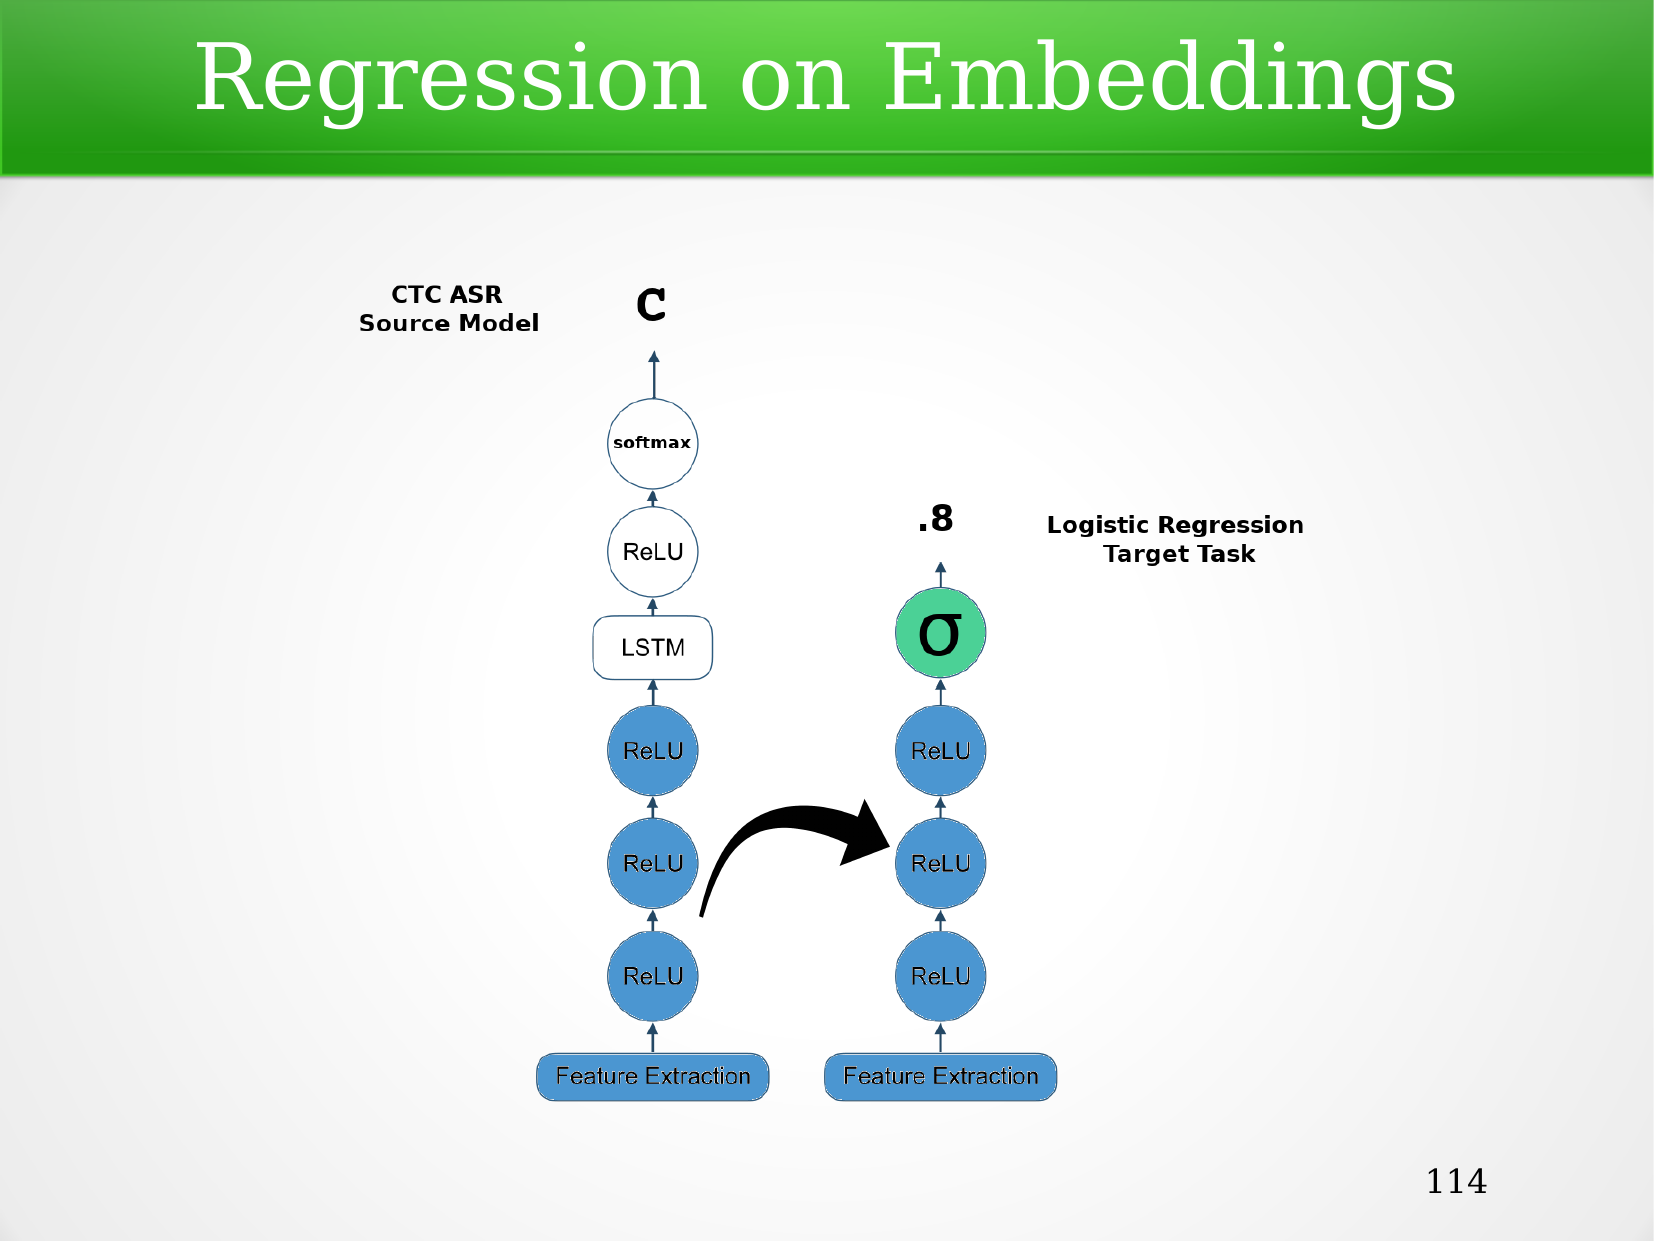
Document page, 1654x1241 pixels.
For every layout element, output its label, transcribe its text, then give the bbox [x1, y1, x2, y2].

picture [0, 0, 1654, 1241]
title Regression on Embeddings [82, 11, 1571, 154]
